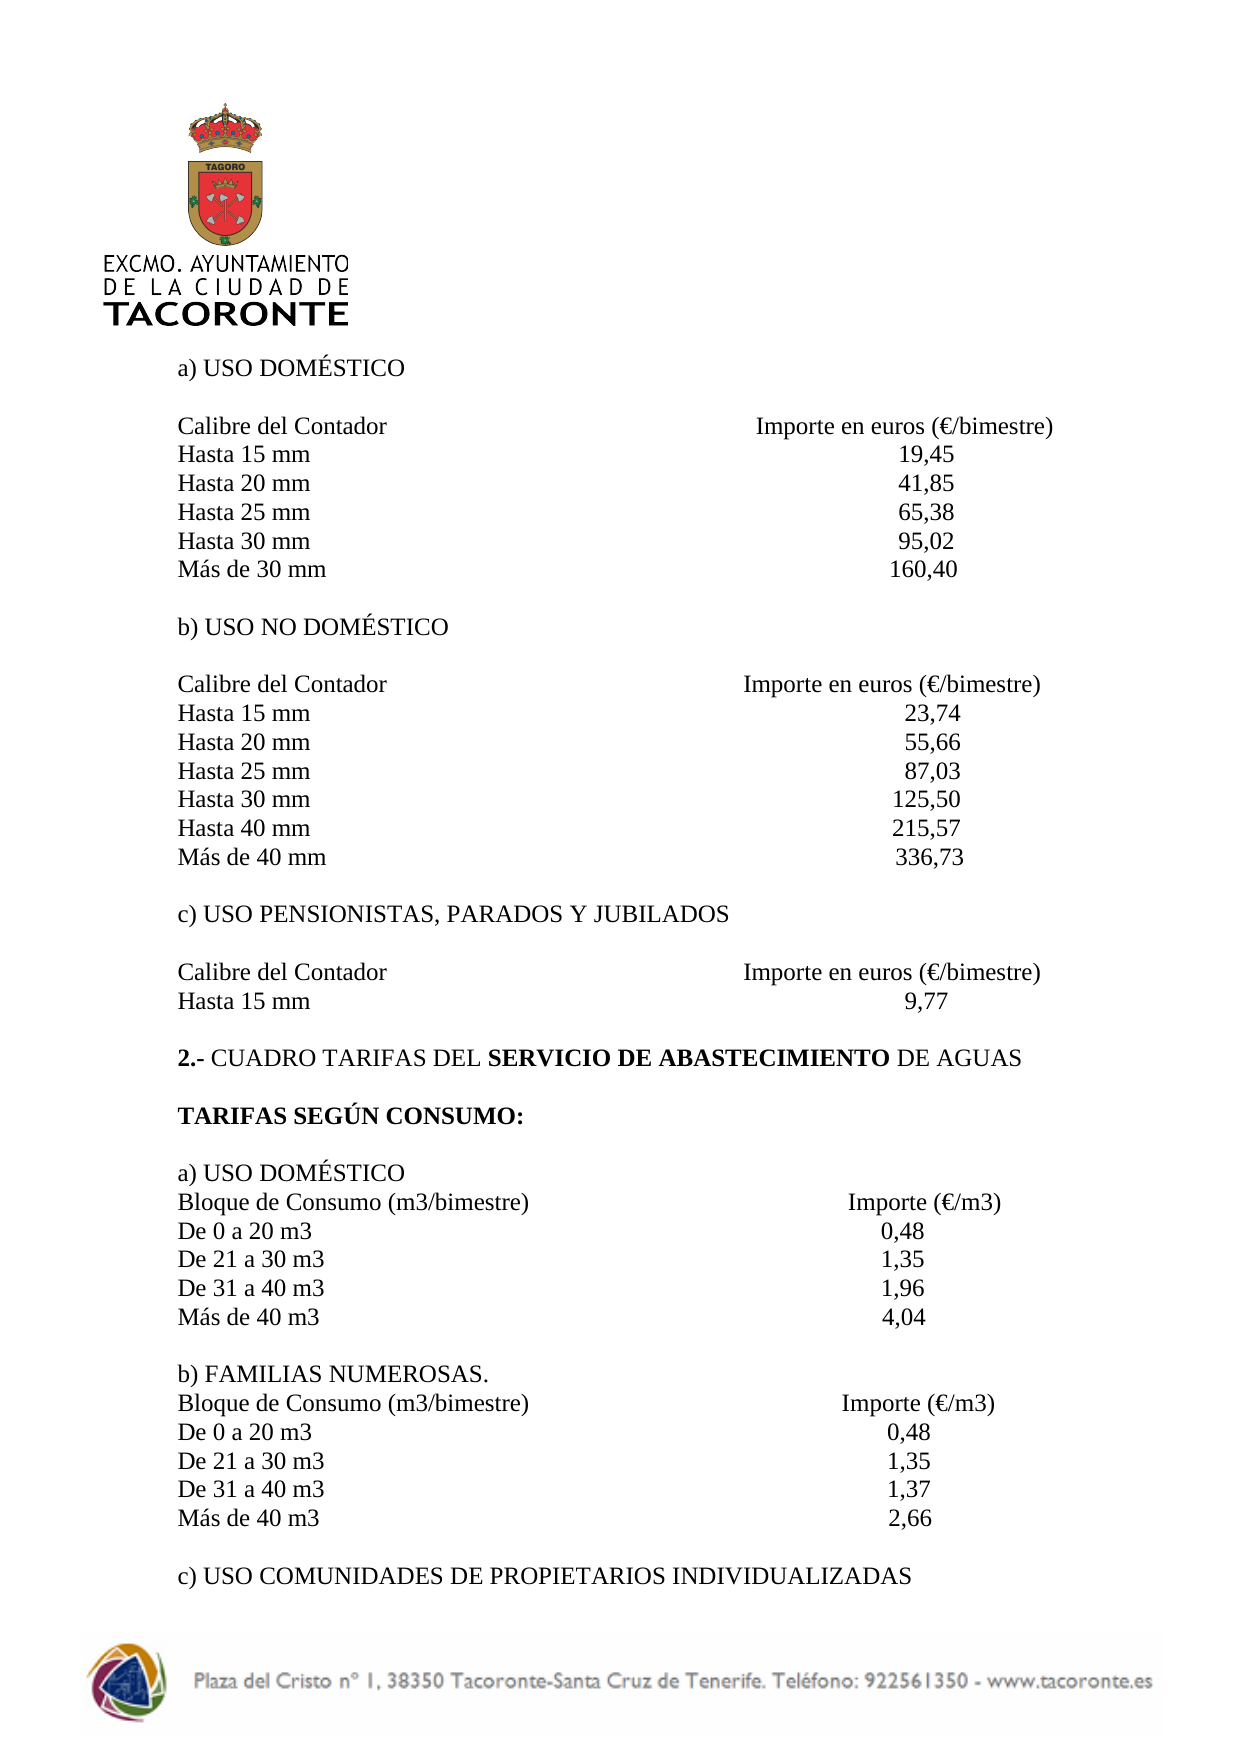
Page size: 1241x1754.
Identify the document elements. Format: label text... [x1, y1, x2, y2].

text De 21 a 30 m3 1,35 [177, 1244, 1063, 1273]
text De 0 a 20 m3 0,48 [177, 1216, 1063, 1244]
picture [80, 1630, 1163, 1737]
text Hasta 20 mm 41,85 [177, 468, 1063, 497]
text a) USO DOMÉSTICO [177, 353, 1063, 382]
text Calibre del Contador Importe en euros (€/bimestre) [177, 411, 1063, 439]
text Bloque de Consumo (m3/bimestre) Importe (€/m3) [177, 1187, 1063, 1216]
text b) USO NO DOMÉSTICO [177, 612, 1063, 641]
text Calibre del Contador Importe en euros (€/bimestre) [177, 957, 1063, 986]
text De 31 a 40 m3 1,96 [177, 1273, 1063, 1302]
text Hasta 15 mm 9,77 [177, 986, 1063, 1014]
text Más de 40 mm 336,73 [177, 842, 1063, 871]
text c) USO COMUNIDADES DE PROPIETARIOS INDIVIDUALIZADAS [177, 1561, 1063, 1589]
picture [103, 103, 348, 326]
text b) FAMILIAS NUMEROSAS. [177, 1359, 1063, 1388]
text De 0 a 20 m3 0,48 [177, 1417, 1063, 1446]
text Hasta 30 mm 95,02 [177, 526, 1063, 554]
text Hasta 15 mm 19,45 [177, 439, 1063, 468]
text 2.- CUADRO TARIFAS DEL SERVICIO DE ABASTECIMIENTO DE AGUAS [177, 1043, 1063, 1072]
text TARIFAS SEGÚN CONSUMO: [177, 1101, 1063, 1129]
text De 31 a 40 m3 1,37 [177, 1474, 1063, 1503]
text a) USO DOMÉSTICO [177, 1158, 1063, 1187]
text c) USO PENSIONISTAS, PARADOS Y JUBILADOS [177, 899, 1063, 928]
text Hasta 25 mm 87,03 [177, 756, 1063, 784]
text Hasta 40 mm 215,57 [177, 813, 1063, 842]
text Hasta 15 mm 23,74 [177, 698, 1063, 727]
text Hasta 30 mm 125,50 [177, 784, 1063, 813]
text Hasta 25 mm 65,38 [177, 497, 1063, 526]
text Calibre del Contador Importe en euros (€/bimestre) [177, 669, 1063, 698]
text Más de 40 m3 2,66 [177, 1503, 1063, 1532]
text Más de 30 mm 160,40 [177, 554, 1063, 583]
text Más de 40 m3 4,04 [177, 1302, 1063, 1331]
text Bloque de Consumo (m3/bimestre) Importe (€/m3) [177, 1388, 1063, 1417]
text Hasta 20 mm 55,66 [177, 727, 1063, 756]
text De 21 a 30 m3 1,35 [177, 1446, 1063, 1474]
